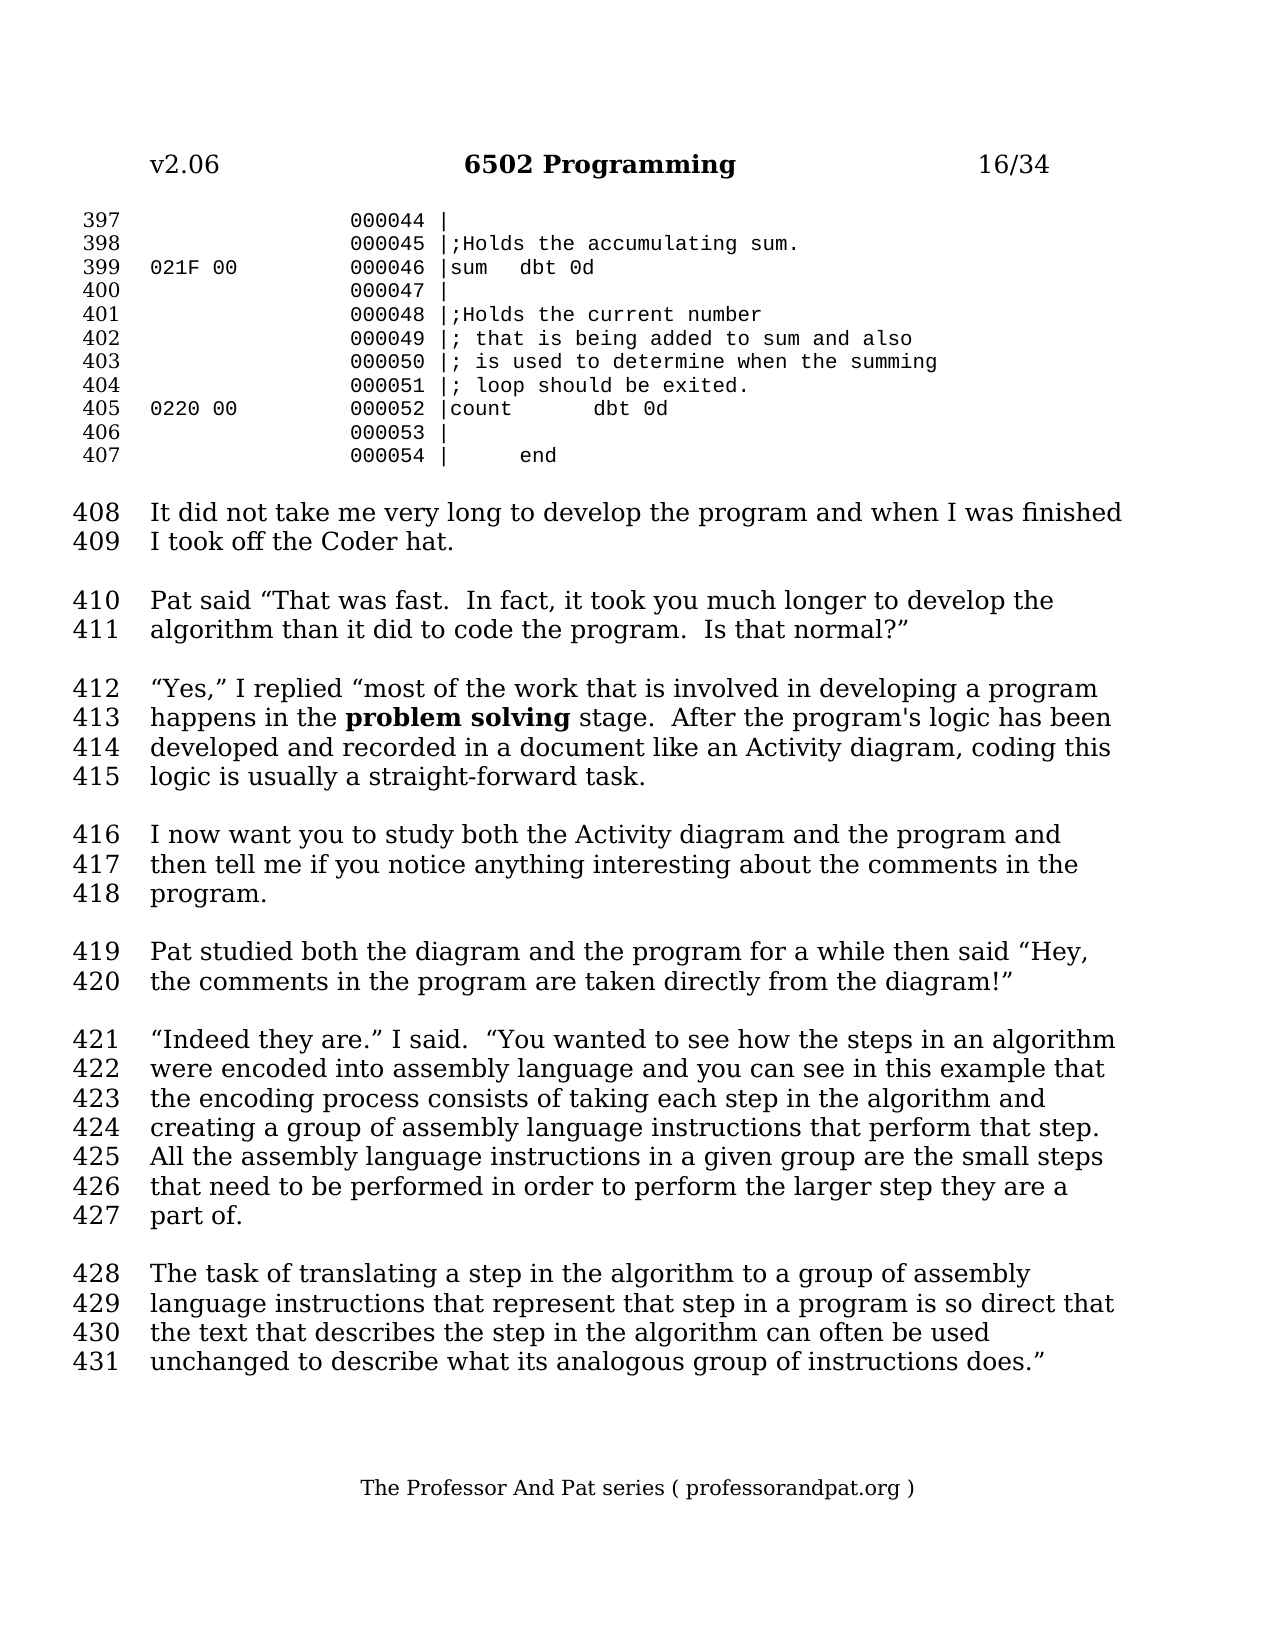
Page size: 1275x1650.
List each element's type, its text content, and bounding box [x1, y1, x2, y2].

text The task of translating a step in the algorithm to a group of assembly language instructions that represent that step in a program is so direct that the text that describes the step in the algorithm can often be used unchanged to describe what its analogous group of instructions does.” [150, 1259, 1125, 1377]
text 000045 |;Holds the accumulating sum. [150, 233, 1125, 257]
text 000044 | [150, 210, 1125, 233]
text 0220 00 000052 |count dbt 0d [150, 398, 1125, 422]
text “Indeed they are.” I said. “You wanted to see how the steps in an algorithm were encoded into assembly language and you can see in this example that the encoding process consists of taking each step in the algorithm and creating a group of assembly language instructions that perform that step. All the assembly language instructions in a given group are the small steps that need to be performed in order to perform the larger step they are a part of. [150, 1025, 1125, 1230]
text I now want you to study both the Activity diagram and the program and then tell me if you notice anything interesting about the comments in the program. [150, 821, 1125, 908]
text Pat said “That was fast. In fact, it took you much longer to develop the algorithm than it did to code the program. Is that normal?” [150, 586, 1125, 644]
text “Yes,” I replied “most of the work that is involved in developing a program happens in the problem solving stage. After the program's logic has been developed and recorded in a document like an Activity diagram, coding this logic is usually a straight-forward task. [150, 674, 1125, 791]
text 000051 |; loop should be exited. [150, 375, 1125, 398]
text Pat studied both the diagram and the program for a while then said “Hey, the comments in the program are taken directly from the diagram!” [150, 938, 1125, 996]
text 021F 00 000046 |sum dbt 0d [150, 257, 1125, 281]
text 000048 |;Holds the current number [150, 304, 1125, 328]
text 000050 |; is used to determine when the summing [150, 351, 1125, 375]
text It did not take me very long to develop the program and when I was finished I took off the Coder hat. [150, 498, 1125, 557]
text 000053 | [150, 422, 1125, 445]
text 000049 |; that is being added to sum and also [150, 328, 1125, 351]
text 000054 | end [150, 445, 1125, 469]
text 000047 | [150, 281, 1125, 304]
